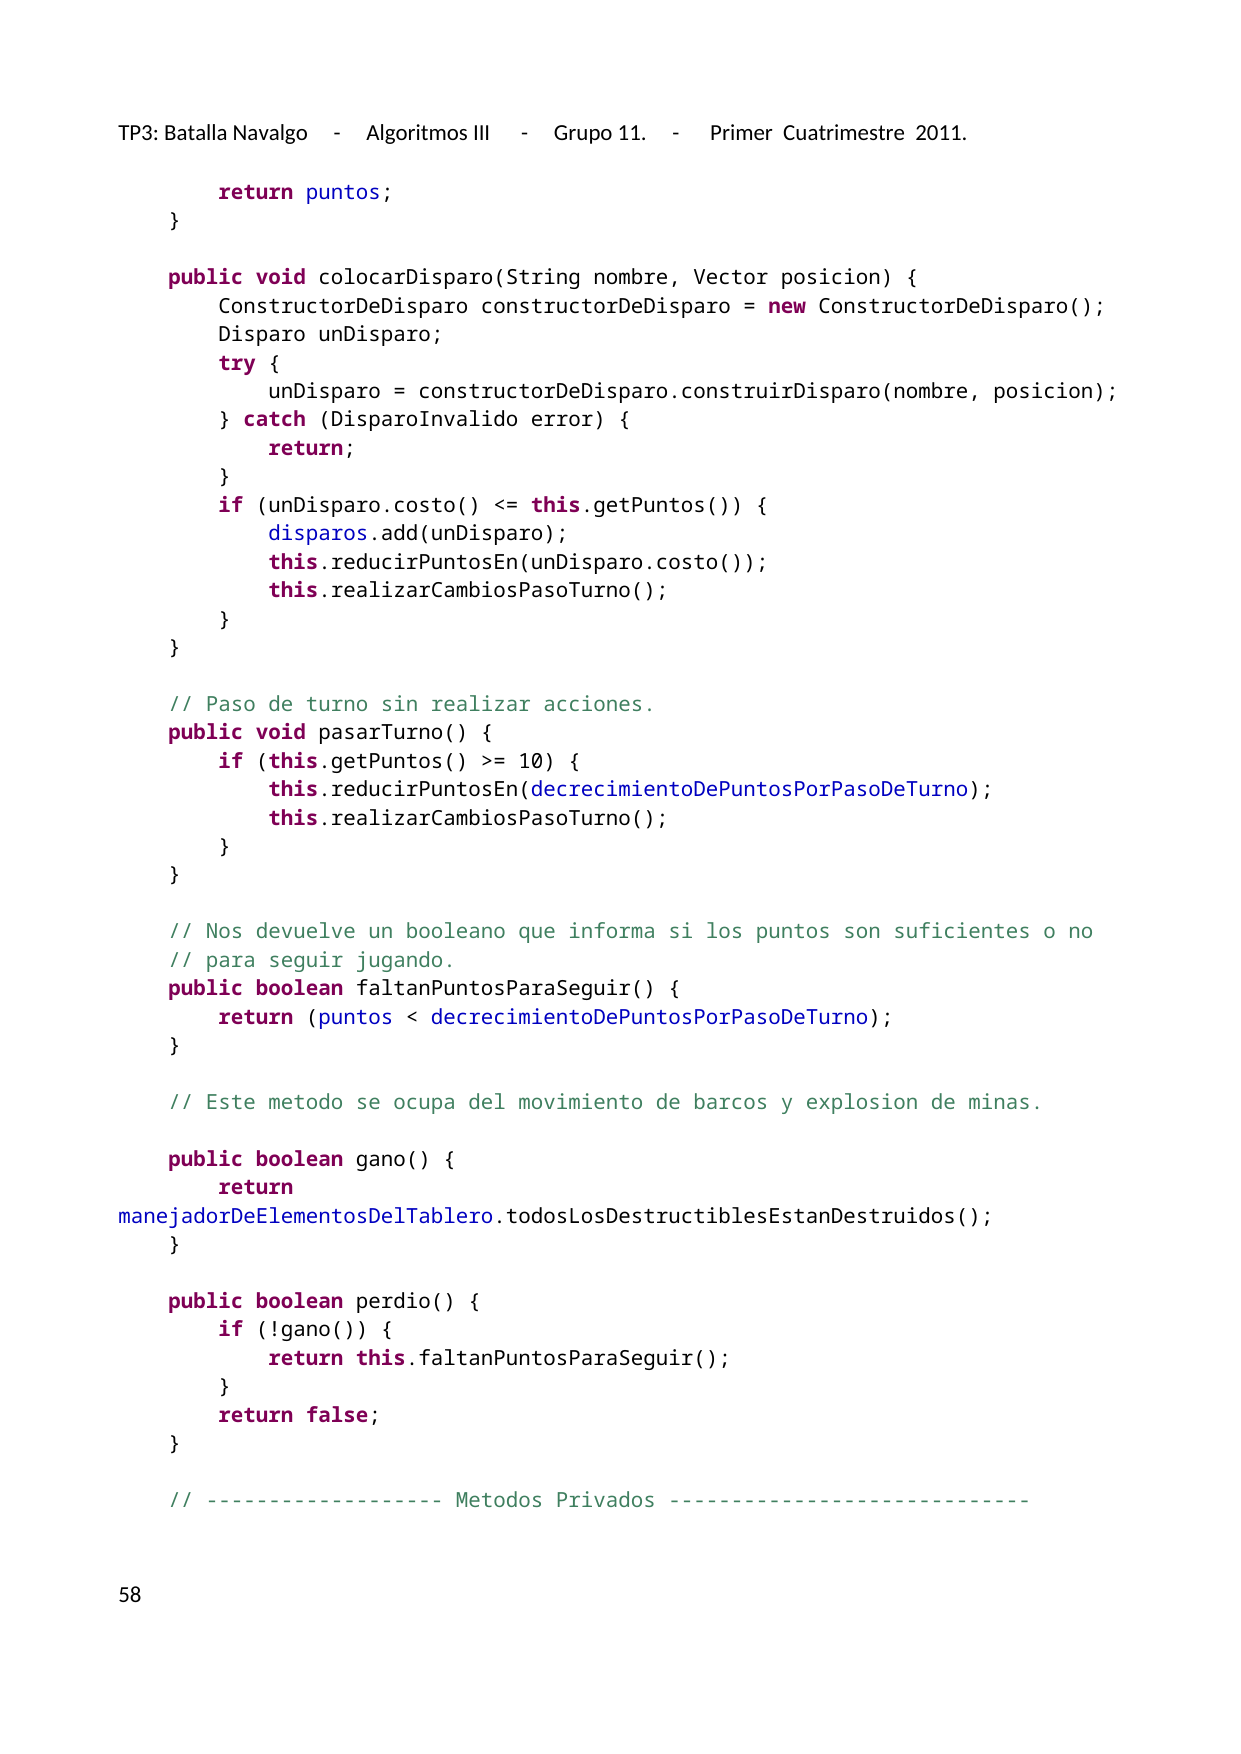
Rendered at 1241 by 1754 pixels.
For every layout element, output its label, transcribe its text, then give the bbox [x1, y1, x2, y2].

text } [118, 1030, 1122, 1059]
text this.reducirPuntosEn(decrecimientoDePuntosPorPasoDeTurno); [118, 774, 1122, 803]
text public boolean perdio() { [118, 1286, 1122, 1314]
text // Este metodo se ocupa del movimiento de barcos y explosion de minas. [118, 1087, 1122, 1116]
text } catch (DisparoInvalido error) { [118, 404, 1122, 433]
text } [118, 859, 1122, 888]
text this.realizarCambiosPasoTurno(); [118, 575, 1122, 604]
text } [118, 1428, 1122, 1457]
text // ------------------- Metodos Privados ----------------------------- [118, 1485, 1122, 1514]
text try { [118, 348, 1122, 376]
text return puntos; [118, 177, 1122, 206]
text ConstructorDeDisparo constructorDeDisparo = new ConstructorDeDisparo(); [118, 291, 1122, 319]
text public boolean gano() { [118, 1144, 1122, 1172]
text return; [118, 433, 1122, 461]
text // para seguir jugando. [118, 945, 1122, 973]
text } [118, 604, 1122, 632]
text disparos.add(unDisparo); [118, 518, 1122, 547]
text return this.faltanPuntosParaSeguir(); [118, 1343, 1122, 1371]
text if (unDisparo.costo() <= this.getPuntos()) { [118, 490, 1122, 518]
text return (puntos < decrecimientoDePuntosPorPasoDeTurno); [118, 1002, 1122, 1030]
text if (!gano()) { [118, 1314, 1122, 1343]
text this.reducirPuntosEn(unDisparo.costo()); [118, 547, 1122, 575]
text public void pasarTurno() { [118, 717, 1122, 746]
text } [118, 831, 1122, 859]
text } [118, 1371, 1122, 1400]
text unDisparo = constructorDeDisparo.construirDisparo(nombre, posicion); [118, 376, 1122, 404]
text } [118, 632, 1122, 661]
text // Paso de turno sin realizar acciones. [118, 689, 1122, 717]
text Disparo unDisparo; [118, 319, 1122, 348]
text return manejadorDeElementosDelTablero.todosLosDestructiblesEstanDestruidos(); [118, 1172, 1122, 1229]
text this.realizarCambiosPasoTurno(); [118, 803, 1122, 831]
text public void colocarDisparo(String nombre, Vector posicion) { [118, 262, 1122, 291]
text if (this.getPuntos() >= 10) { [118, 746, 1122, 774]
text } [118, 461, 1122, 490]
text return false; [118, 1400, 1122, 1428]
text public boolean faltanPuntosParaSeguir() { [118, 973, 1122, 1002]
text } [118, 1229, 1122, 1258]
text // Nos devuelve un booleano que informa si los puntos son suficientes o no [118, 916, 1122, 945]
text } [118, 206, 1122, 234]
